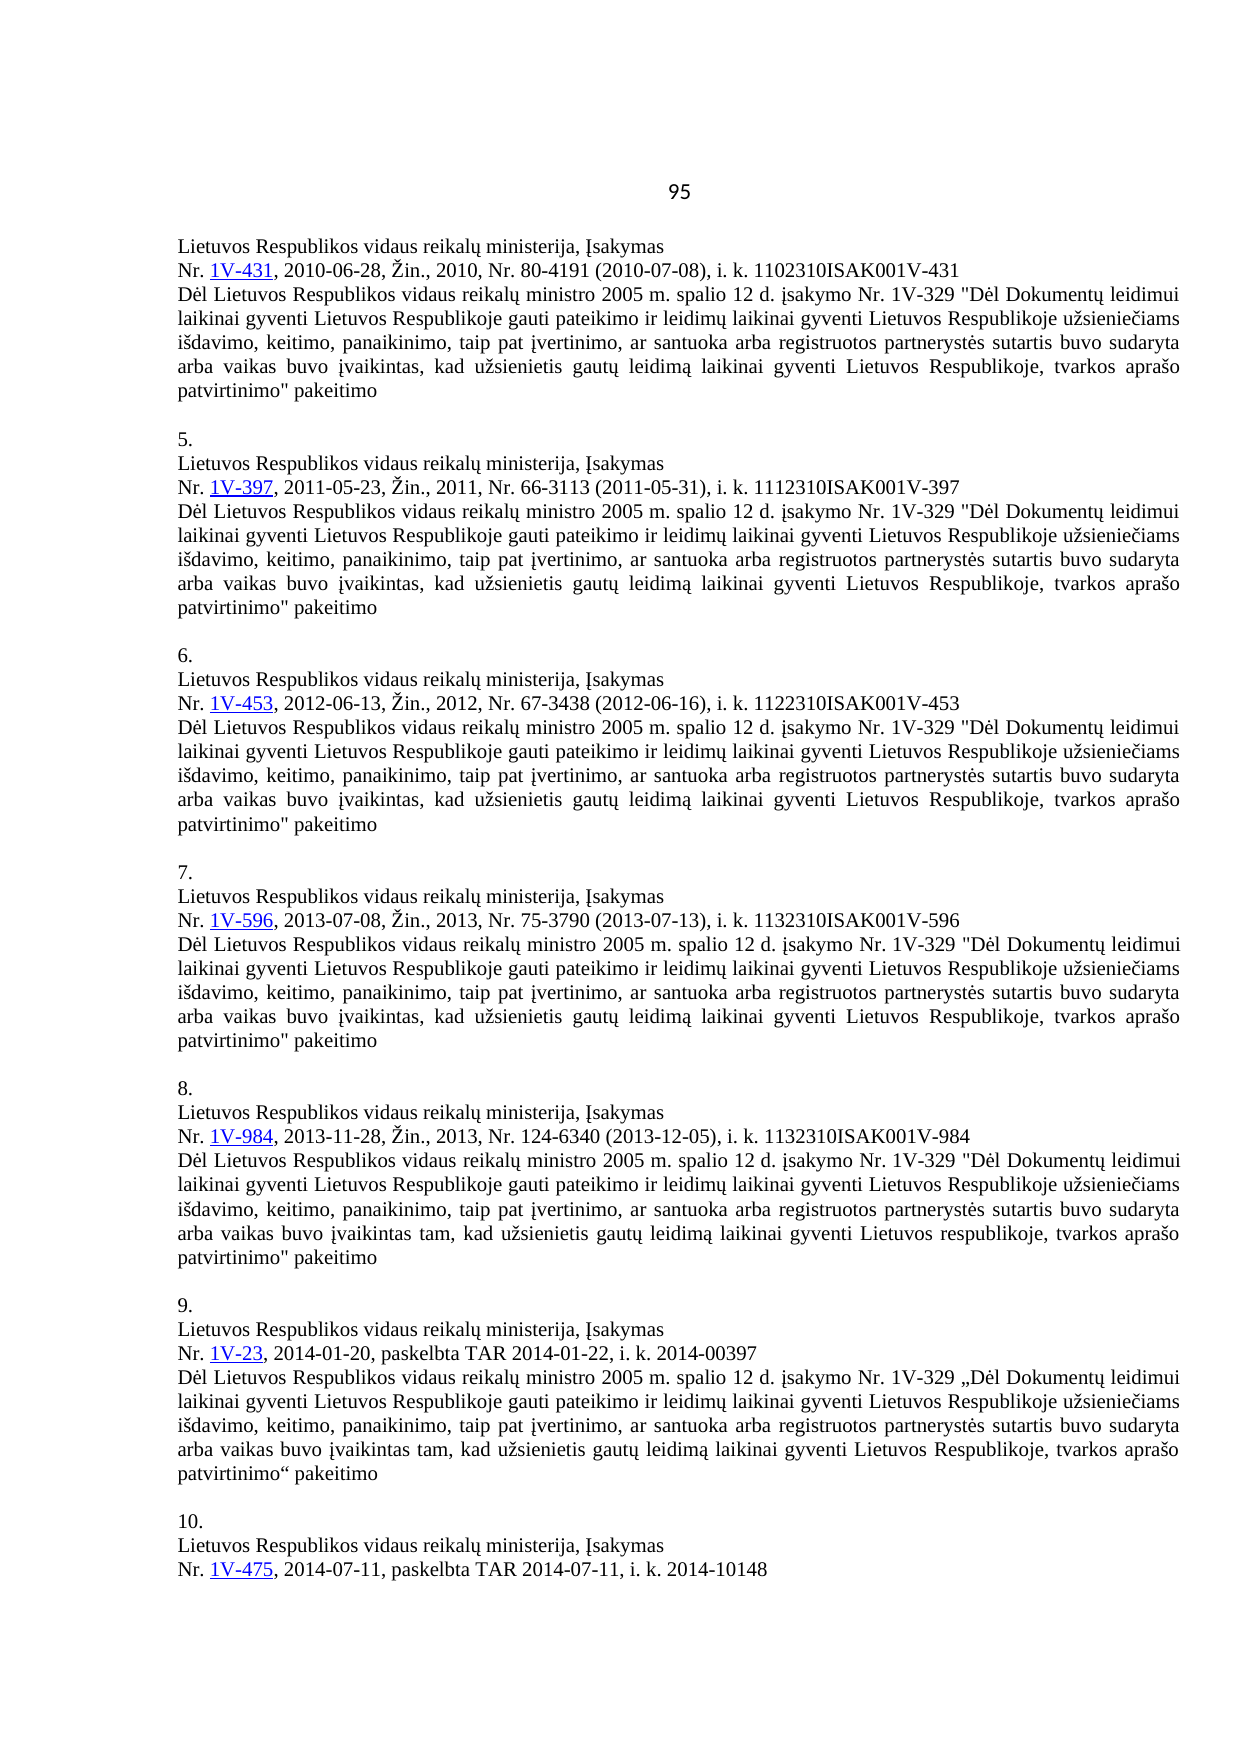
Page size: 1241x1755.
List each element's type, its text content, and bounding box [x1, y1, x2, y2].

text 5. [177, 426, 1181, 451]
text Lietuvos Respublikos vidaus reikalų ministerija, Įsakymas [177, 1100, 1181, 1124]
text Dėl Lietuvos Respublikos vidaus reikalų ministro 2005 m. spalio 12 d. įsakymo Nr. 1V-329 "Dėl Dokumentų leidimui laikinai gyventi Lietuvos Respublikoje gauti pateikimo ir leidimų laikinai gyventi Lietuvos Respublikoje užsieniečiams išdavimo, keitimo, panaikinimo, taip pat įvertinimo, ar santuoka arba registruotos partnerystės sutartis buvo sudaryta arba vaikas buvo įvaikintas, kad užsienietis gautų leidimą laikinai gyventi Lietuvos Respublikoje, tvarkos aprašo patvirtinimo" pakeitimo [177, 282, 1181, 402]
text Dėl Lietuvos Respublikos vidaus reikalų ministro 2005 m. spalio 12 d. įsakymo Nr. 1V-329 „Dėl Dokumentų leidimui laikinai gyventi Lietuvos Respublikoje gauti pateikimo ir leidimų laikinai gyventi Lietuvos Respublikoje užsieniečiams išdavimo, keitimo, panaikinimo, taip pat įvertinimo, ar santuoka arba registruotos partnerystės sutartis buvo sudaryta arba vaikas buvo įvaikintas tam, kad užsienietis gautų leidimą laikinai gyventi Lietuvos Respublikoje, tvarkos aprašo patvirtinimo“ pakeitimo [177, 1365, 1181, 1485]
text Nr. 1V-23, 2014-01-20, paskelbta TAR 2014-01-22, i. k. 2014-00397 [177, 1341, 1181, 1365]
text Lietuvos Respublikos vidaus reikalų ministerija, Įsakymas [177, 1533, 1181, 1557]
text Lietuvos Respublikos vidaus reikalų ministerija, Įsakymas [177, 451, 1181, 474]
text Dėl Lietuvos Respublikos vidaus reikalų ministro 2005 m. spalio 12 d. įsakymo Nr. 1V-329 "Dėl Dokumentų leidimui laikinai gyventi Lietuvos Respublikoje gauti pateikimo ir leidimų laikinai gyventi Lietuvos Respublikoje užsieniečiams išdavimo, keitimo, panaikinimo, taip pat įvertinimo, ar santuoka arba registruotos partnerystės sutartis buvo sudaryta arba vaikas buvo įvaikintas, kad užsienietis gautų leidimą laikinai gyventi Lietuvos Respublikoje, tvarkos aprašo patvirtinimo" pakeitimo [177, 499, 1181, 619]
text Dėl Lietuvos Respublikos vidaus reikalų ministro 2005 m. spalio 12 d. įsakymo Nr. 1V-329 "Dėl Dokumentų leidimui laikinai gyventi Lietuvos Respublikoje gauti pateikimo ir leidimų laikinai gyventi Lietuvos Respublikoje užsieniečiams išdavimo, keitimo, panaikinimo, taip pat įvertinimo, ar santuoka arba registruotos partnerystės sutartis buvo sudaryta arba vaikas buvo įvaikintas, kad užsienietis gautų leidimą laikinai gyventi Lietuvos Respublikoje, tvarkos aprašo patvirtinimo" pakeitimo [177, 715, 1181, 836]
text Nr. 1V-984, 2013-11-28, Žin., 2013, Nr. 124-6340 (2013-12-05), i. k. 1132310ISAK001V-984 [177, 1124, 1181, 1148]
text Dėl Lietuvos Respublikos vidaus reikalų ministro 2005 m. spalio 12 d. įsakymo Nr. 1V-329 "Dėl Dokumentų leidimui laikinai gyventi Lietuvos Respublikoje gauti pateikimo ir leidimų laikinai gyventi Lietuvos Respublikoje užsieniečiams išdavimo, keitimo, panaikinimo, taip pat įvertinimo, ar santuoka arba registruotos partnerystės sutartis buvo sudaryta arba vaikas buvo įvaikintas tam, kad užsienietis gautų leidimą laikinai gyventi Lietuvos respublikoje, tvarkos aprašo patvirtinimo" pakeitimo [177, 1148, 1181, 1269]
text 8. [177, 1076, 1181, 1100]
text Lietuvos Respublikos vidaus reikalų ministerija, Įsakymas [177, 234, 1181, 258]
text Nr. 1V-431, 2010-06-28, Žin., 2010, Nr. 80-4191 (2010-07-08), i. k. 1102310ISAK001V-431 [177, 258, 1181, 282]
text Lietuvos Respublikos vidaus reikalų ministerija, Įsakymas [177, 1317, 1181, 1341]
text Lietuvos Respublikos vidaus reikalų ministerija, Įsakymas [177, 667, 1181, 691]
text Nr. 1V-397, 2011-05-23, Žin., 2011, Nr. 66-3113 (2011-05-31), i. k. 1112310ISAK001V-397 [177, 474, 1181, 499]
text Dėl Lietuvos Respublikos vidaus reikalų ministro 2005 m. spalio 12 d. įsakymo Nr. 1V-329 "Dėl Dokumentų leidimui laikinai gyventi Lietuvos Respublikoje gauti pateikimo ir leidimų laikinai gyventi Lietuvos Respublikoje užsieniečiams išdavimo, keitimo, panaikinimo, taip pat įvertinimo, ar santuoka arba registruotos partnerystės sutartis buvo sudaryta arba vaikas buvo įvaikintas, kad užsienietis gautų leidimą laikinai gyventi Lietuvos Respublikoje, tvarkos aprašo patvirtinimo" pakeitimo [177, 932, 1181, 1052]
text Nr. 1V-453, 2012-06-13, Žin., 2012, Nr. 67-3438 (2012-06-16), i. k. 1122310ISAK001V-453 [177, 691, 1181, 715]
text 10. [177, 1509, 1181, 1533]
text Nr. 1V-475, 2014-07-11, paskelbta TAR 2014-07-11, i. k. 2014-10148 [177, 1557, 1181, 1581]
text 6. [177, 643, 1181, 667]
text 7. [177, 859, 1181, 884]
text Lietuvos Respublikos vidaus reikalų ministerija, Įsakymas [177, 884, 1181, 908]
text Nr. 1V-596, 2013-07-08, Žin., 2013, Nr. 75-3790 (2013-07-13), i. k. 1132310ISAK001V-596 [177, 908, 1181, 932]
text 9. [177, 1293, 1181, 1317]
